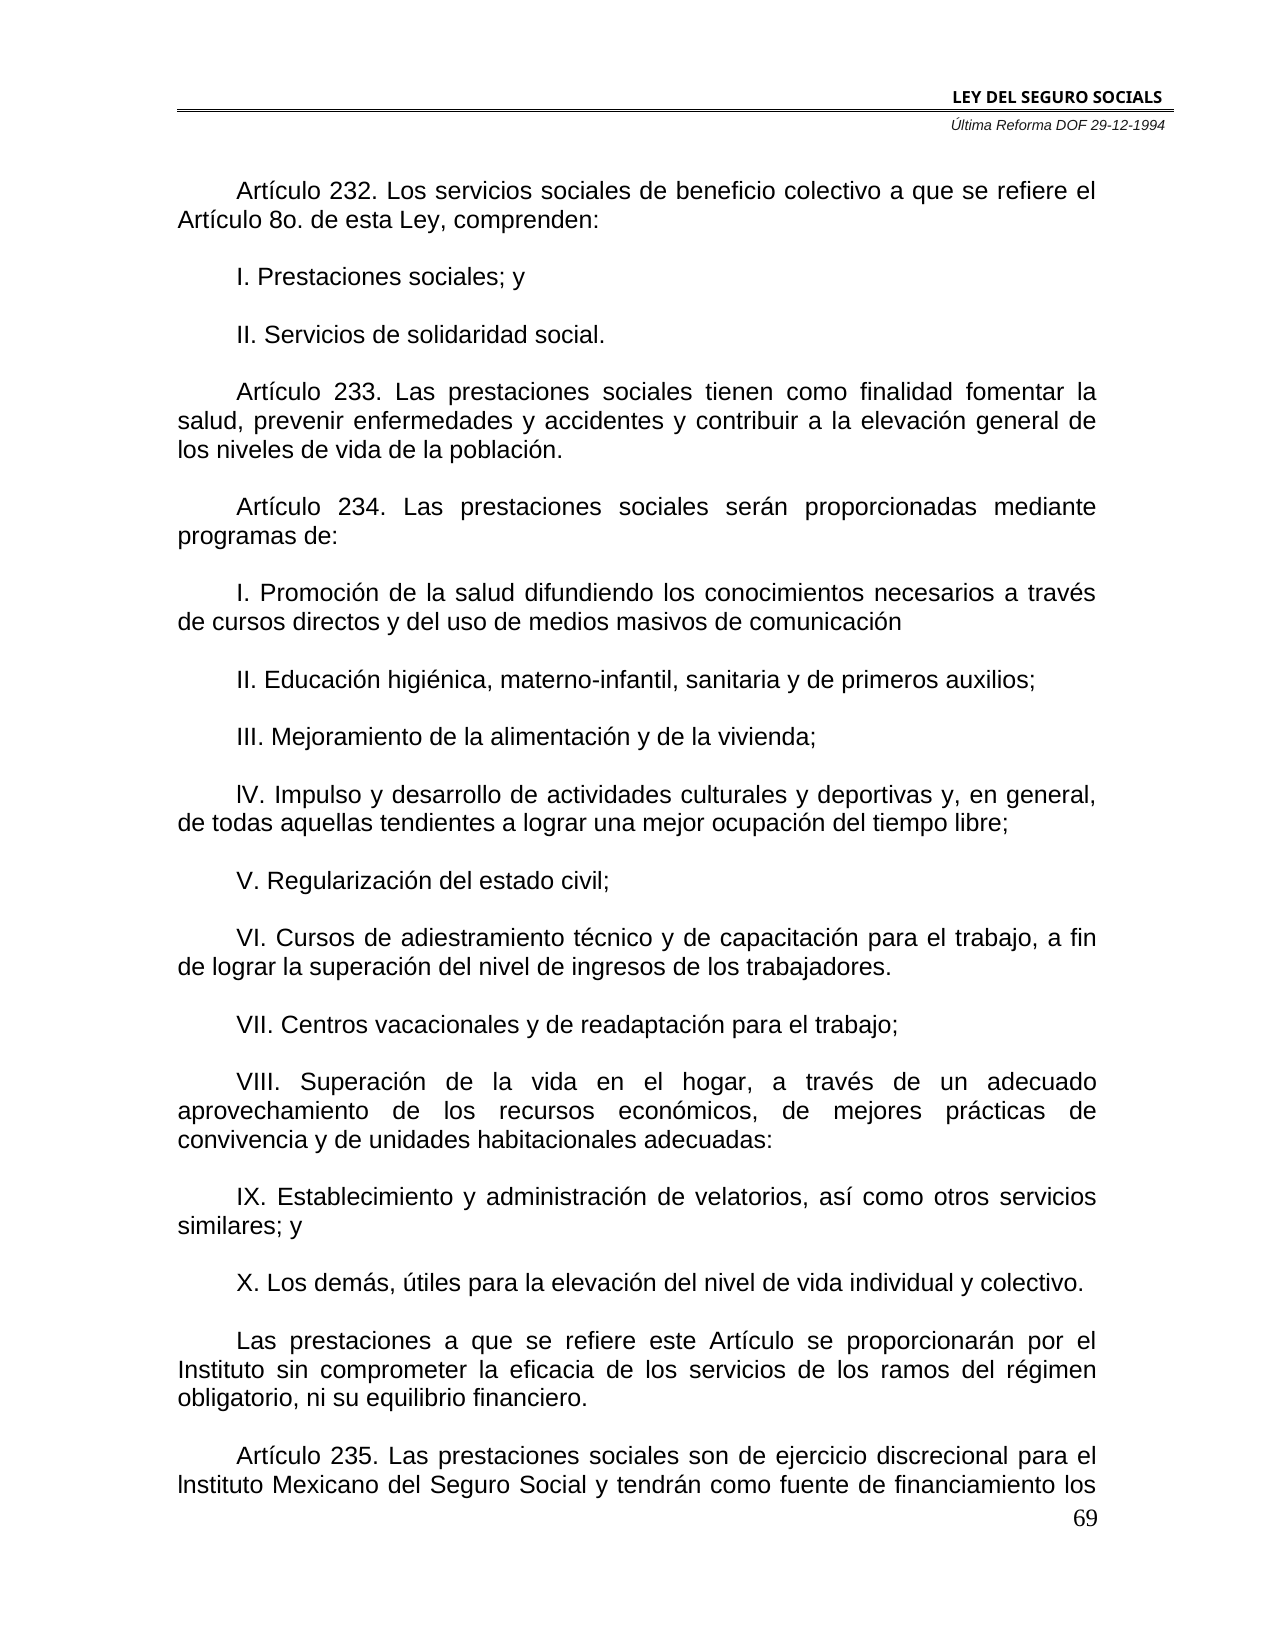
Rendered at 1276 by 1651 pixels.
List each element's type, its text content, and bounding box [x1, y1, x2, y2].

text VI. Cursos de adiestramiento técnico y de capacitación para el trabajo, a fin de lograr la superación del nivel de ingresos de los trabajadores. [177, 923, 1098, 981]
text III. Mejoramiento de la alimentación y de la vivienda; [177, 722, 1098, 751]
text Artículo 233. Las prestaciones sociales tienen como finalidad fomentar la salud, prevenir enfermedades y accidentes y contribuir a la elevación general de los niveles de vida de la población. [177, 377, 1098, 463]
text Artículo 234. Las prestaciones sociales serán proporcionadas mediante programas de: [177, 492, 1098, 550]
text Artículo 235. Las prestaciones sociales son de ejercicio discrecional para el lnstituto Mexicano del Seguro Social y tendrán como fuente de financiamiento los [177, 1441, 1098, 1498]
text VII. Centros vacacionales y de readaptación para el trabajo; [177, 1010, 1098, 1038]
text VIII. Superación de la vida en el hogar, a través de un adecuado aprovechamiento de los recursos económicos, de mejores prácticas de convivencia y de unidades habitacionales adecuadas: [177, 1067, 1098, 1153]
text Las prestaciones a que se refiere este Artículo se proporcionarán por el Instituto sin comprometer la eficacia de los servicios de los ramos del régimen obligatorio, ni su equilibrio financiero. [177, 1326, 1098, 1412]
text I. Promoción de la salud difundiendo los conocimientos necesarios a través de cursos directos y del uso de medios masivos de comunicación [177, 578, 1098, 636]
text II. Educación higiénica, materno-infantil, sanitaria y de primeros auxilios; [177, 665, 1098, 693]
text Artículo 232. Los servicios sociales de beneficio colectivo a que se refiere el Artículo 8o. de esta Ley, comprenden: [177, 176, 1098, 233]
text X. Los demás, útiles para la elevación del nivel de vida individual y colectivo. [177, 1268, 1098, 1297]
text V. Regularización del estado civil; [177, 866, 1098, 895]
text IX. Establecimiento y administración de velatorios, así como otros servicios similares; y [177, 1182, 1098, 1240]
text lV. Impulso y desarrollo de actividades culturales y deportivas y, en general, de todas aquellas tendientes a lograr una mejor ocupación del tiempo libre; [177, 780, 1098, 837]
text I. Prestaciones sociales; y [177, 262, 1098, 291]
text II. Servicios de solidaridad social. [177, 320, 1098, 348]
